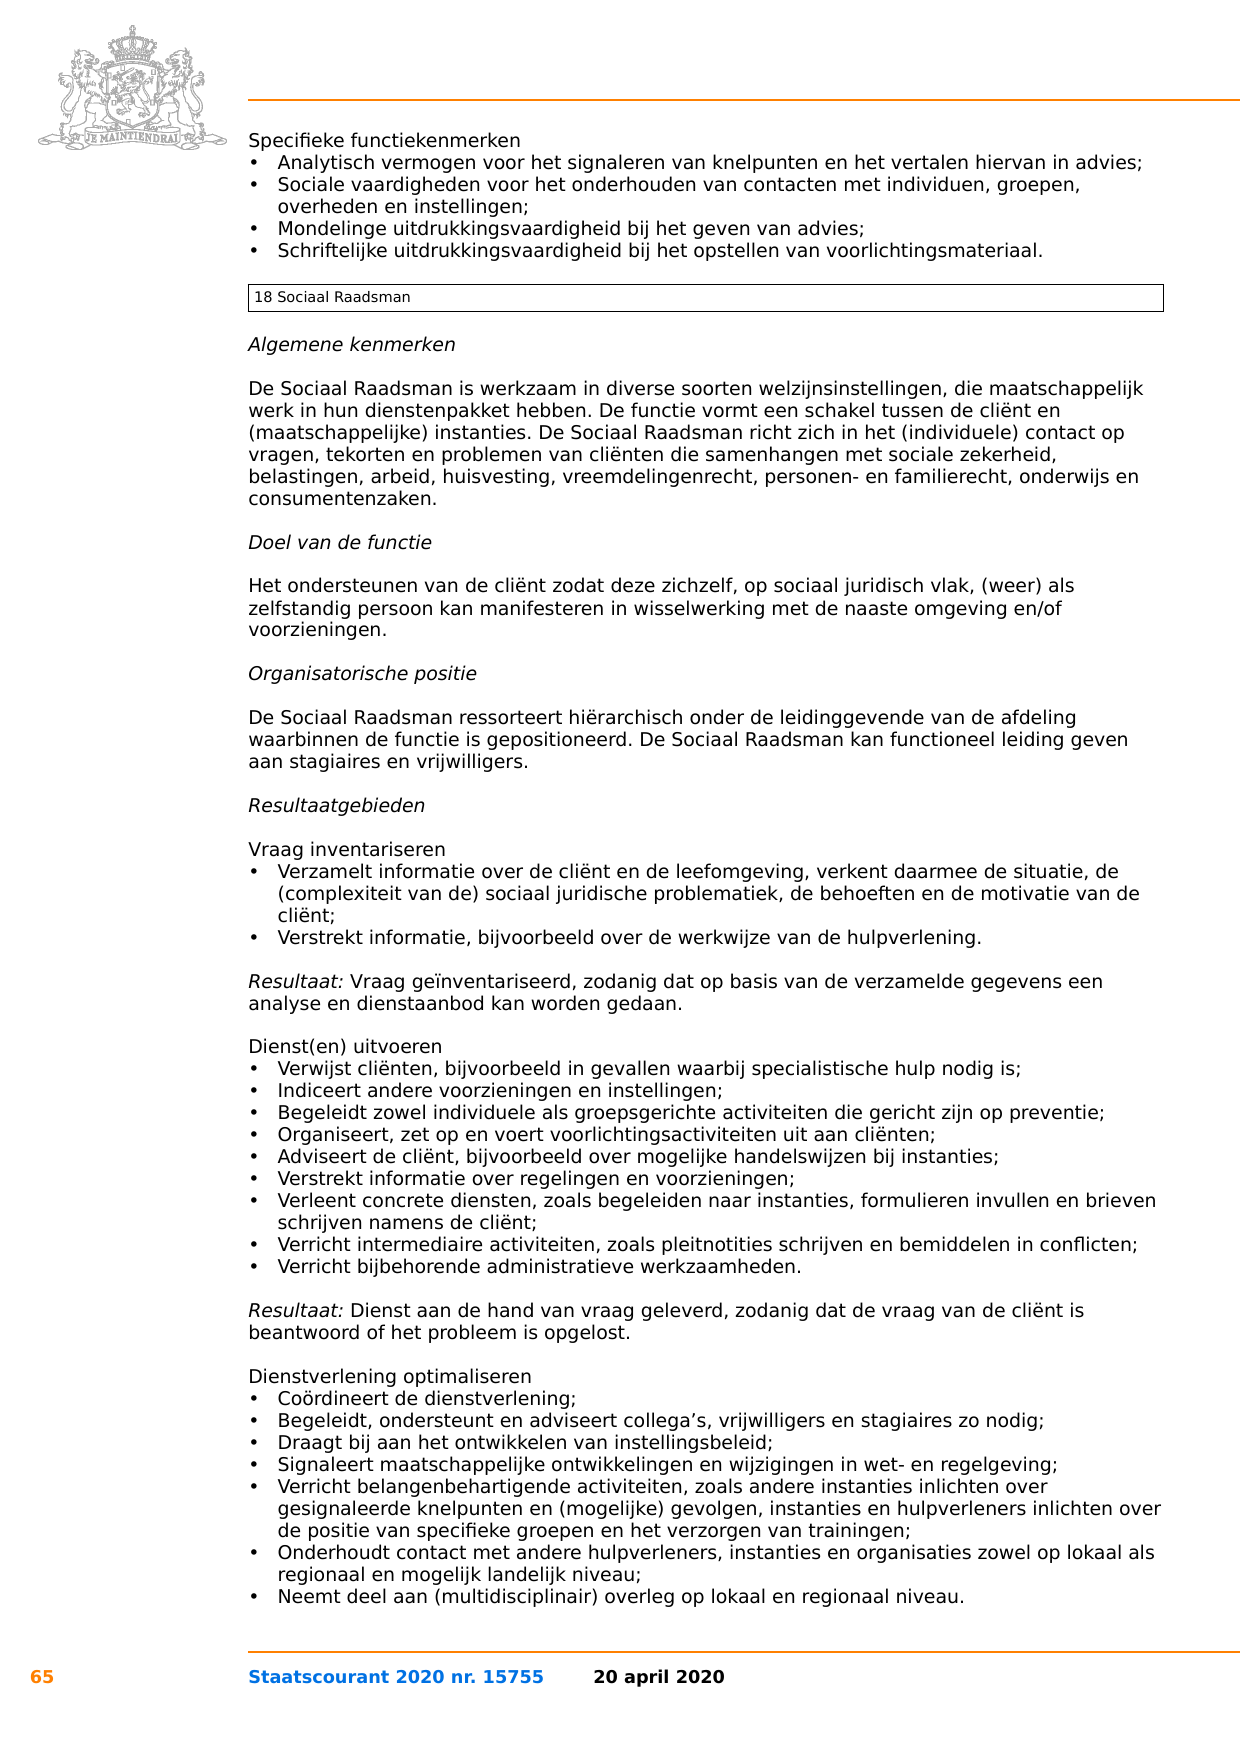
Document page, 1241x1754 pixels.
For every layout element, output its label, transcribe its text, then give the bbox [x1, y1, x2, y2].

subtitle Dienstverlening optimaliseren [248, 1366, 1163, 1388]
text • Onderhoudt contact met andere hulpverleners, instanties en organisaties zowel op lokaal als regionaal en mogelijk landelijk niveau; [248, 1542, 1163, 1586]
text • Draagt bij aan het ontwikkelen van instellingsbeleid; [248, 1432, 1163, 1454]
text • Coördineert de dienstverlening; [248, 1388, 1163, 1410]
text • Mondelinge uitdrukkingsvaardigheid bij het geven van advies; [248, 218, 1163, 240]
picture [38, 25, 227, 150]
text • Analytisch vermogen voor het signaleren van knelpunten en het vertalen hiervan in advies; [248, 152, 1163, 174]
text • Neemt deel aan (multidisciplinair) overleg op lokaal en regionaal niveau. [248, 1586, 1163, 1608]
subtitle Dienst(en) uitvoeren [248, 1036, 1163, 1058]
text De Sociaal Raadsman is werkzaam in diverse soorten welzijnsinstellingen, die maatschappelijk werk in hun dienstenpakket hebben. De functie vormt een schakel tussen de cliënt en (maatschappelijke) instanties. De Sociaal Raadsman richt zich in het (individuele) contact op vragen, tekorten en problemen van cliënten die samenhangen met sociale zekerheid, belastingen, arbeid, huisvesting, vreemdelingenrecht, personen- en familierecht, onderwijs en consumentenzaken. [248, 378, 1163, 510]
text • Verstrekt informatie, bijvoorbeeld over de werkwijze van de hulpverlening. [248, 927, 1163, 949]
text • Adviseert de cliënt, bijvoorbeeld over mogelijke handelswijzen bij instanties; [248, 1146, 1163, 1168]
table_header 18 Sociaal Raadsman [249, 285, 1163, 311]
subtitle Resultaatgebieden [248, 795, 1163, 817]
text • Sociale vaardigheden voor het onderhouden van contacten met individuen, groepen, overheden en instellingen; [248, 174, 1163, 218]
text • Signaleert maatschappelijke ontwikkelingen en wijzigingen in wet- en regelgeving; [248, 1454, 1163, 1476]
text • Begeleidt zowel individuele als groepsgerichte activiteiten die gericht zijn op preventie; [248, 1102, 1163, 1124]
text • Schriftelijke uitdrukkingsvaardigheid bij het opstellen van voorlichtingsmateriaal. [248, 240, 1163, 262]
text • Indiceert andere voorzieningen en instellingen; [248, 1080, 1163, 1102]
subtitle Doel van de functie [248, 532, 1163, 553]
subtitle Vraag inventariseren [248, 839, 1163, 861]
text • Begeleidt, ondersteunt en adviseert collega’s, vrijwilligers en stagiaires zo nodig; [248, 1410, 1163, 1432]
text • Verricht belangenbehartigende activiteiten, zoals andere instanties inlichten over gesignaleerde knelpunten en (mogelijke) gevolgen, instanties en hulpverleners inlichten over de positie van specifieke groepen en het verzorgen van trainingen; [248, 1476, 1163, 1542]
text • Verleent concrete diensten, zoals begeleiden naar instanties, formulieren invullen en brieven schrijven namens de cliënt; [248, 1190, 1163, 1234]
text Het ondersteunen van de cliënt zodat deze zichzelf, op sociaal juridisch vlak, (weer) als zelfstandig persoon kan manifesteren in wisselwerking met de naaste omgeving en/of voorzieningen. [248, 575, 1163, 641]
subtitle Specifieke functiekenmerken [248, 130, 1163, 152]
text • Verricht intermediaire activiteiten, zoals pleitnotities schrijven en bemiddelen in conflicten; [248, 1234, 1163, 1256]
text Resultaat: Vraag geïnventariseerd, zodanig dat op basis van de verzamelde gegevens een analyse en dienstaanbod kan worden gedaan. [248, 971, 1163, 1014]
text • Verzamelt informatie over de cliënt en de leefomgeving, verkent daarmee de situatie, de (complexiteit van de) sociaal juridische problematiek, de behoeften en de motivatie van de cliënt; [248, 861, 1163, 927]
subtitle Organisatorische positie [248, 663, 1163, 685]
text • Verstrekt informatie over regelingen en voorzieningen; [248, 1168, 1163, 1190]
text • Organiseert, zet op en voert voorlichtingsactiviteiten uit aan cliënten; [248, 1124, 1163, 1146]
text • Verricht bijbehorende administratieve werkzaamheden. [248, 1256, 1163, 1278]
text Resultaat: Dienst aan de hand van vraag geleverd, zodanig dat de vraag van de cliënt is beantwoord of het probleem is opgelost. [248, 1300, 1163, 1344]
subtitle Algemene kenmerken [248, 334, 1163, 356]
text De Sociaal Raadsman ressorteert hiërarchisch onder de leidinggevende van de afdeling waarbinnen de functie is gepositioneerd. De Sociaal Raadsman kan functioneel leiding geven aan stagiaires en vrijwilligers. [248, 707, 1163, 773]
text • Verwijst cliënten, bijvoorbeeld in gevallen waarbij specialistische hulp nodig is; [248, 1058, 1163, 1080]
